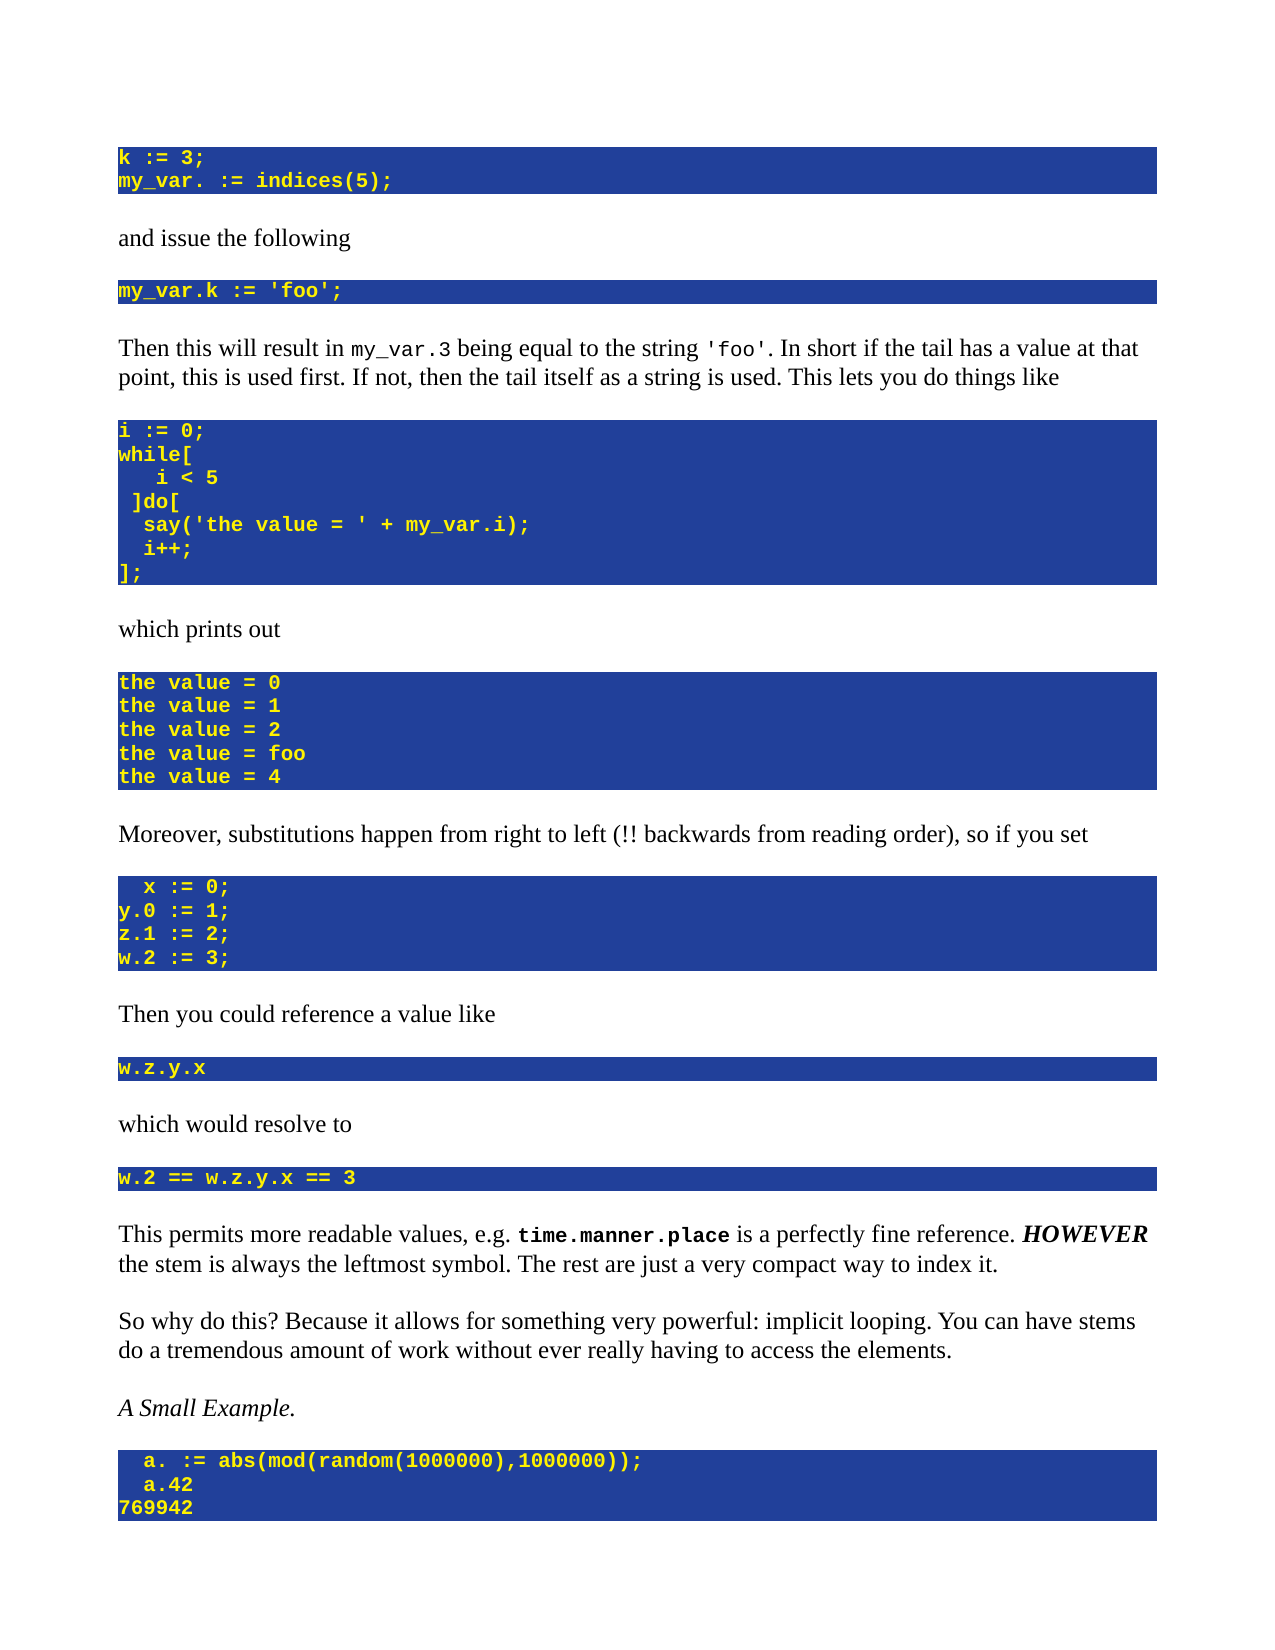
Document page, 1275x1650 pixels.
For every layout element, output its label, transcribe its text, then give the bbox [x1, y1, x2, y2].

text Moreover, substitutions happen from right to left (!! backwards from reading order), so if you set [118, 790, 1157, 847]
text my_var.k := 'foo'; [118, 280, 1157, 304]
text the value = 2 [118, 719, 1157, 743]
text This permits more readable values, e.g. time.manner.place is a perfectly fine reference. HOWEVER the stem is always the leftmost symbol. The rest are just a very compact way to index it. [118, 1219, 1157, 1278]
text which would resolve to [118, 1109, 1157, 1138]
text a. := abs(mod(random(1000000),1000000)); [118, 1450, 1157, 1474]
text while[ [118, 443, 1157, 467]
text ]; [118, 562, 1157, 585]
text the value = 0 [118, 672, 1157, 695]
text which prints out [118, 614, 1157, 643]
text i < 5 [118, 467, 1157, 491]
text the value = 1 [118, 695, 1157, 719]
text say('the value = ' + my_var.i); [118, 514, 1157, 538]
text Then this will result in my_var.3 being equal to the string 'foo'. In short if the tail has a value at that point, this is used first. If not, then the tail itself as a string is used. This lets you do things like [118, 333, 1157, 391]
text i++; [118, 538, 1157, 562]
text the value = foo [118, 743, 1157, 766]
text A Small Example. [118, 1393, 1157, 1421]
text z.1 := 2; [118, 923, 1157, 947]
text k := 3; [118, 147, 1157, 171]
text Then you could reference a value like [118, 971, 1157, 1028]
text ]do[ [118, 491, 1157, 514]
text 769942 [118, 1497, 1157, 1521]
text So why do this? Because it allows for something very powerful: implicit looping. You can have stems do a tremendous amount of work without ever really having to access the elements. [118, 1306, 1157, 1364]
text w.2 := 3; [118, 947, 1157, 971]
text w.2 == w.z.y.x == 3 [118, 1167, 1157, 1191]
text w.z.y.x [118, 1057, 1157, 1081]
text and issue the following [118, 223, 1157, 252]
text my_var. := indices(5); [118, 171, 1157, 194]
text x := 0; [118, 876, 1157, 900]
text the value = 4 [118, 766, 1157, 790]
text a.42 [118, 1474, 1157, 1497]
text i := 0; [118, 420, 1157, 443]
text y.0 := 1; [118, 900, 1157, 923]
